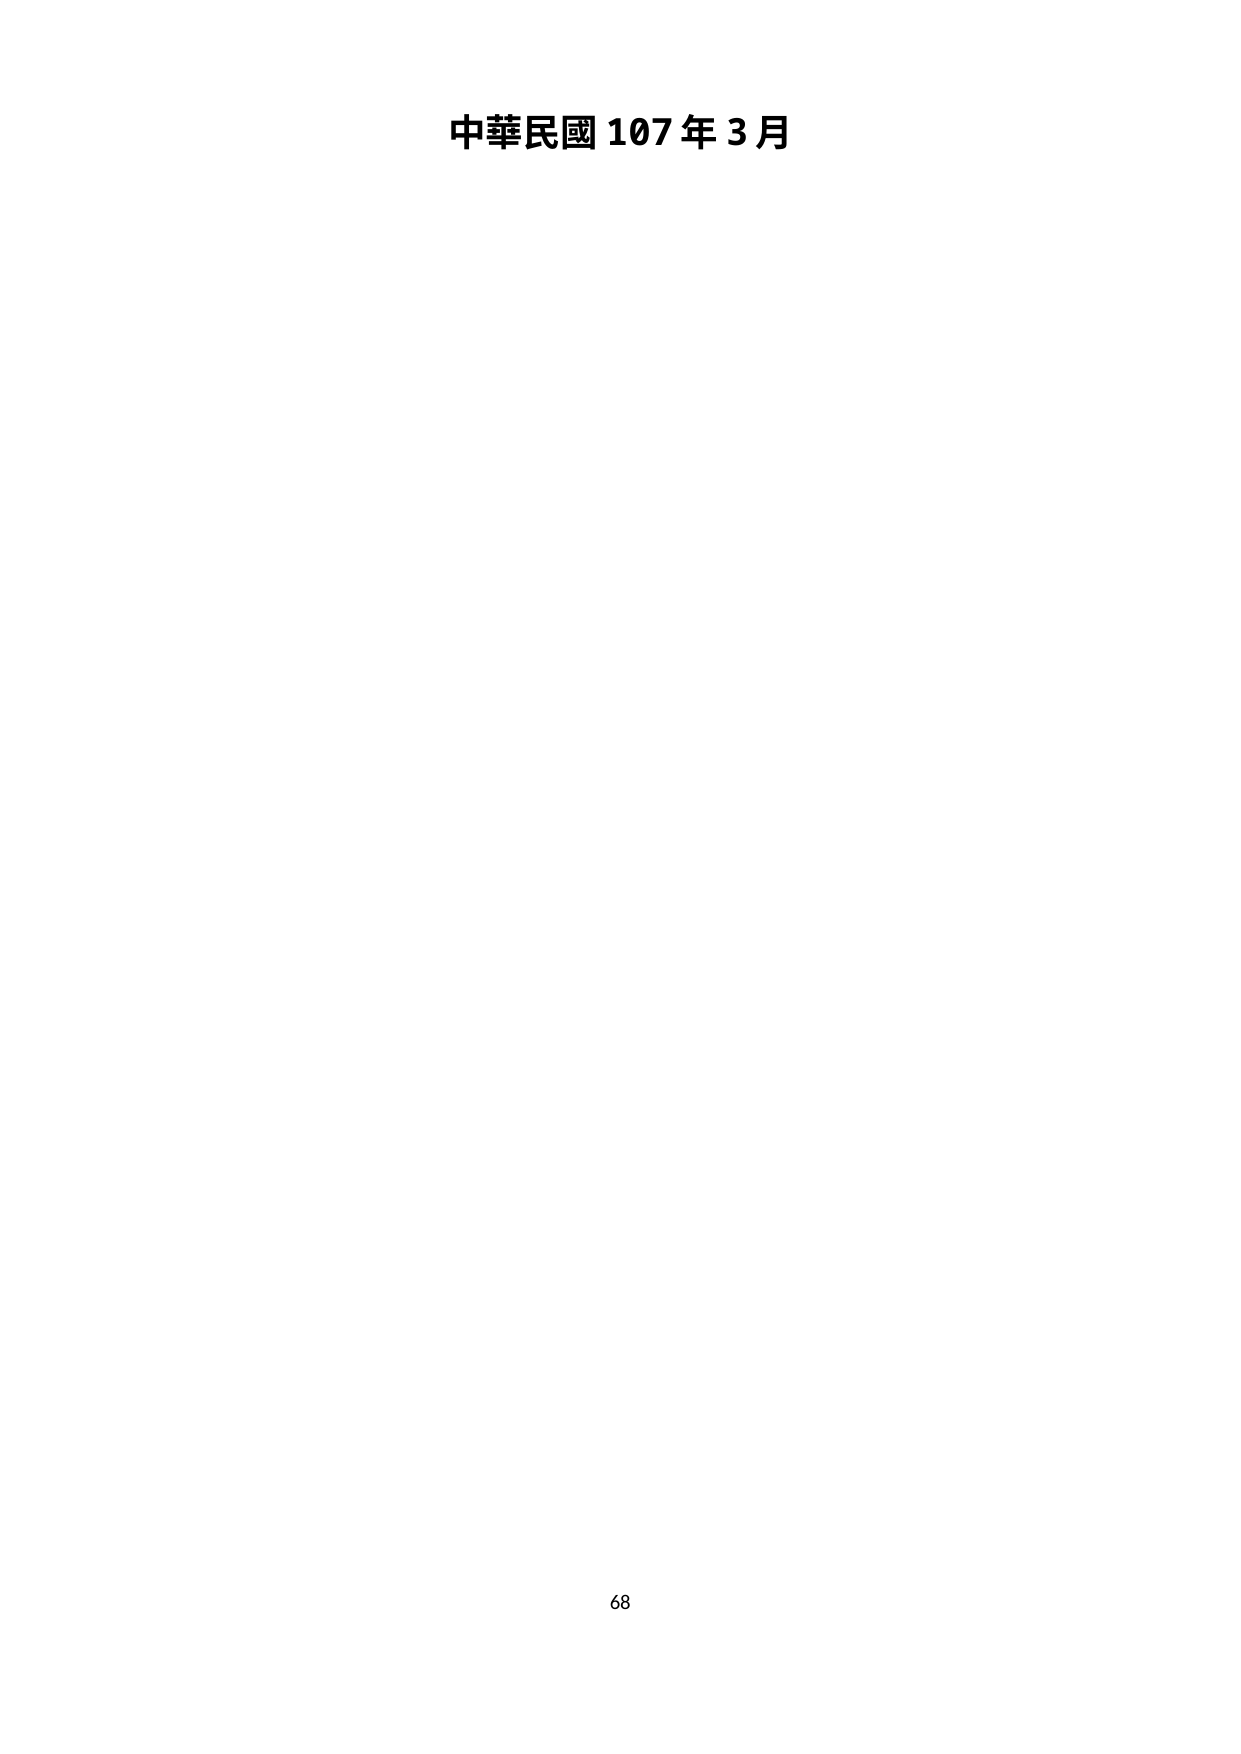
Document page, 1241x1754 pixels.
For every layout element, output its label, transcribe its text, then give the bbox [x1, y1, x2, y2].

text 中華民國107年3月 [187, 89, 1054, 151]
